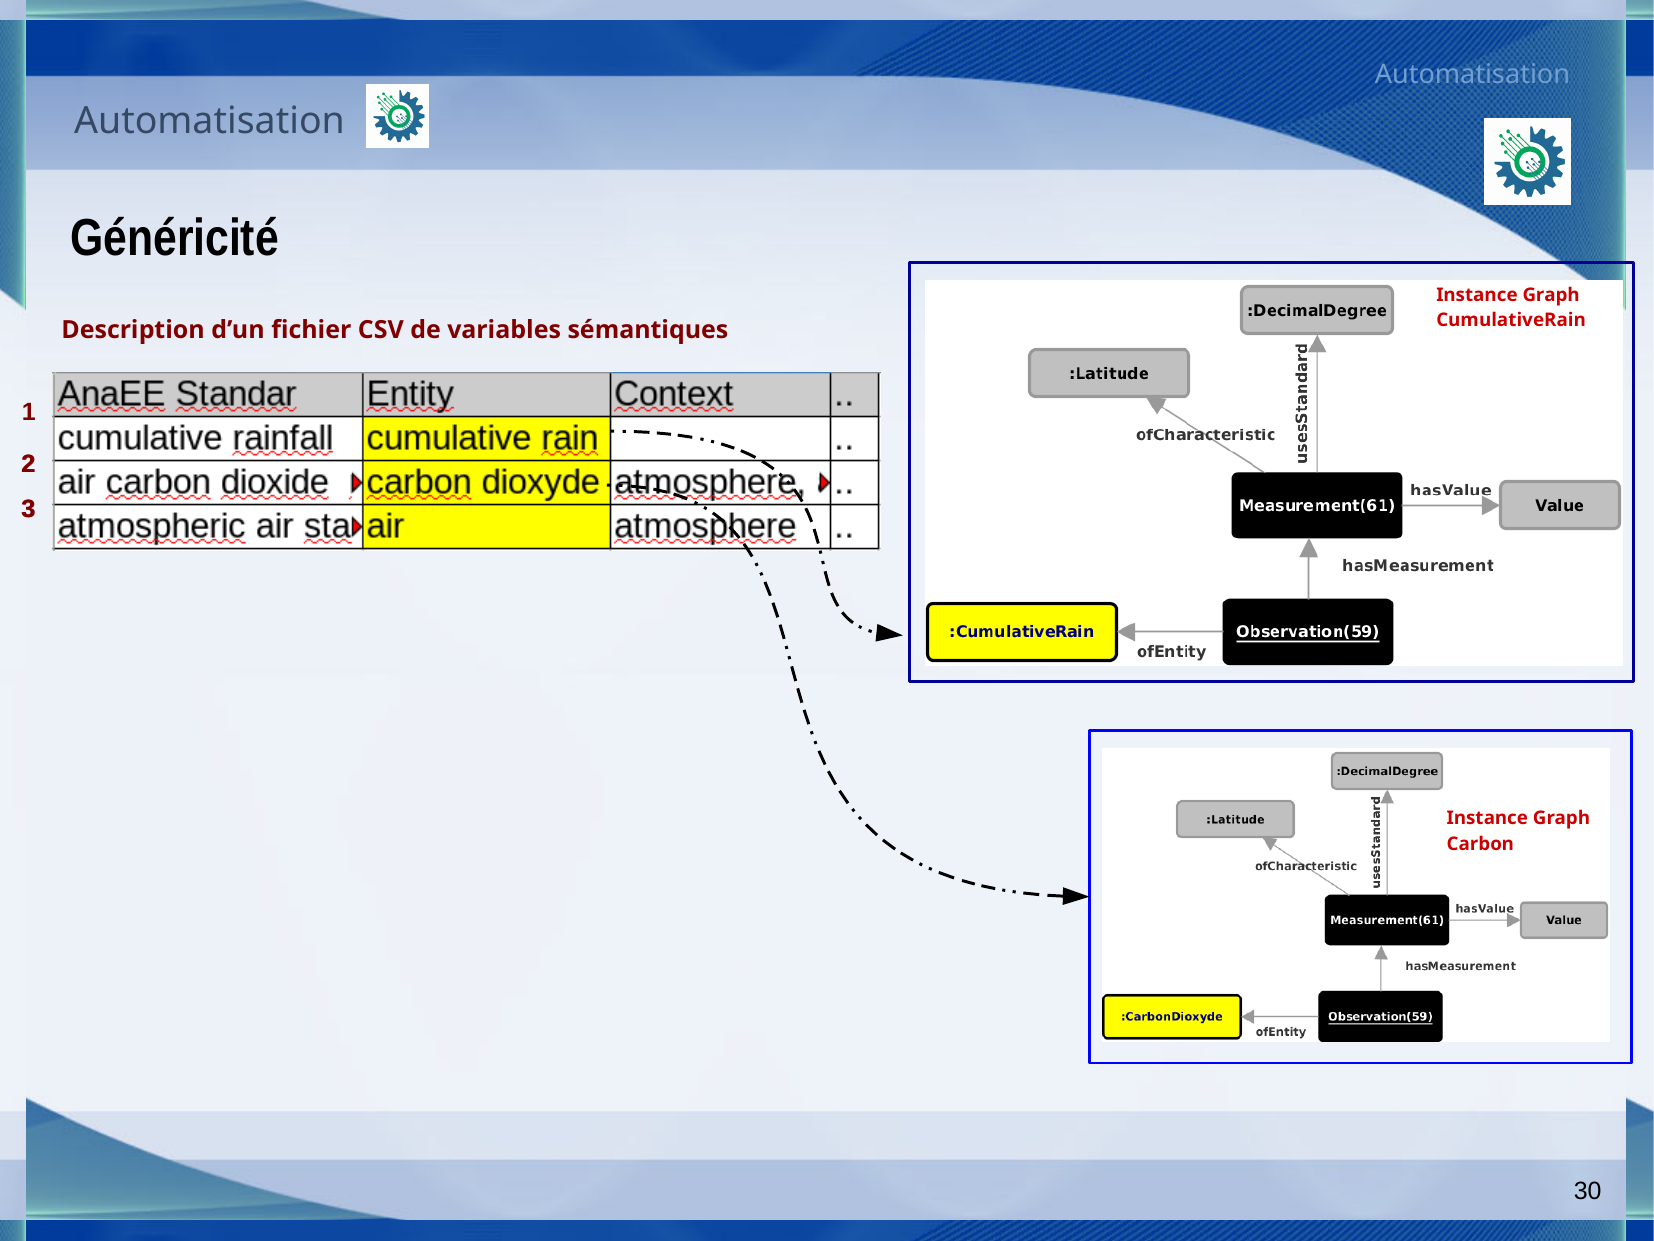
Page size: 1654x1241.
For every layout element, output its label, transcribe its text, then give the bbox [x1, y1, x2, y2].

text_box Instance Graph Carbon [1431, 797, 1644, 935]
text_box Instance Graph CumulativeRain [1421, 273, 1642, 441]
text_box 2 [6, 440, 52, 485]
text_box Automatisation [1360, 47, 1607, 95]
text_box Description d’un fichier CSV de variables sémantiques [46, 306, 863, 366]
text_box 3 [6, 485, 52, 533]
title Automatisation [41, 89, 378, 148]
text_box Généricité [58, 206, 644, 291]
text_box 30 [1559, 1169, 1625, 1213]
text_box 1 [7, 387, 52, 436]
picture [0, 0, 1654, 1241]
